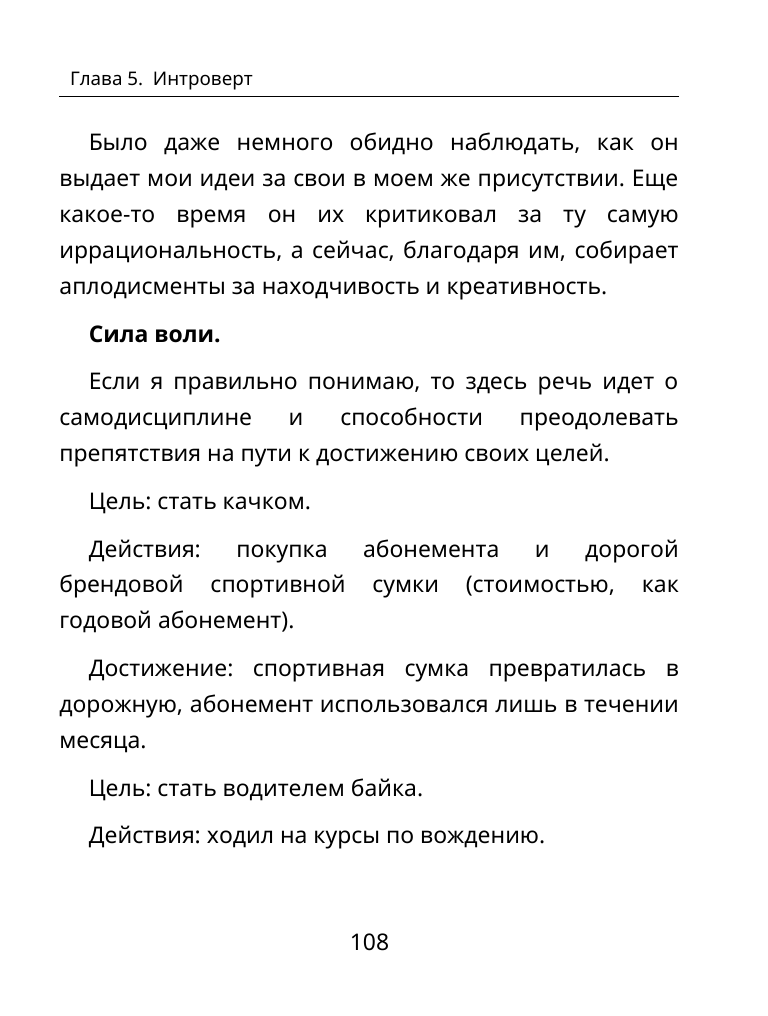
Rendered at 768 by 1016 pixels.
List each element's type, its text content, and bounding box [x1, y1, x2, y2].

text Сила воли. [59, 317, 679, 349]
text Достижение: спортивная сумка превратилась в дорожную, абонемент использовался лишь в течении месяца. [59, 652, 679, 755]
text Цель: стать водителем байка. [59, 772, 679, 803]
text Если я правильно понимаю, то здесь речь идет о самодисциплине и способности преодолевать препятствия на пути к достижению своих целей. [59, 365, 679, 468]
text Действия: покупка абонемента и дорогой брендовой спортивной сумки (стоимостью, как годовой абонемент). [59, 532, 679, 636]
text Было даже немного обидно наблюдать, как он выдает мои идеи за свои в моем же присутствии. Еще какое-то время он их критиковал за ту самую иррациональность, а сейчас, благодаря им, собирает аплодисменты за находчивость и креативность. [59, 126, 679, 301]
text Цель: стать качком. [59, 485, 679, 516]
text Действия: ходил на курсы по вождению. [59, 819, 679, 851]
